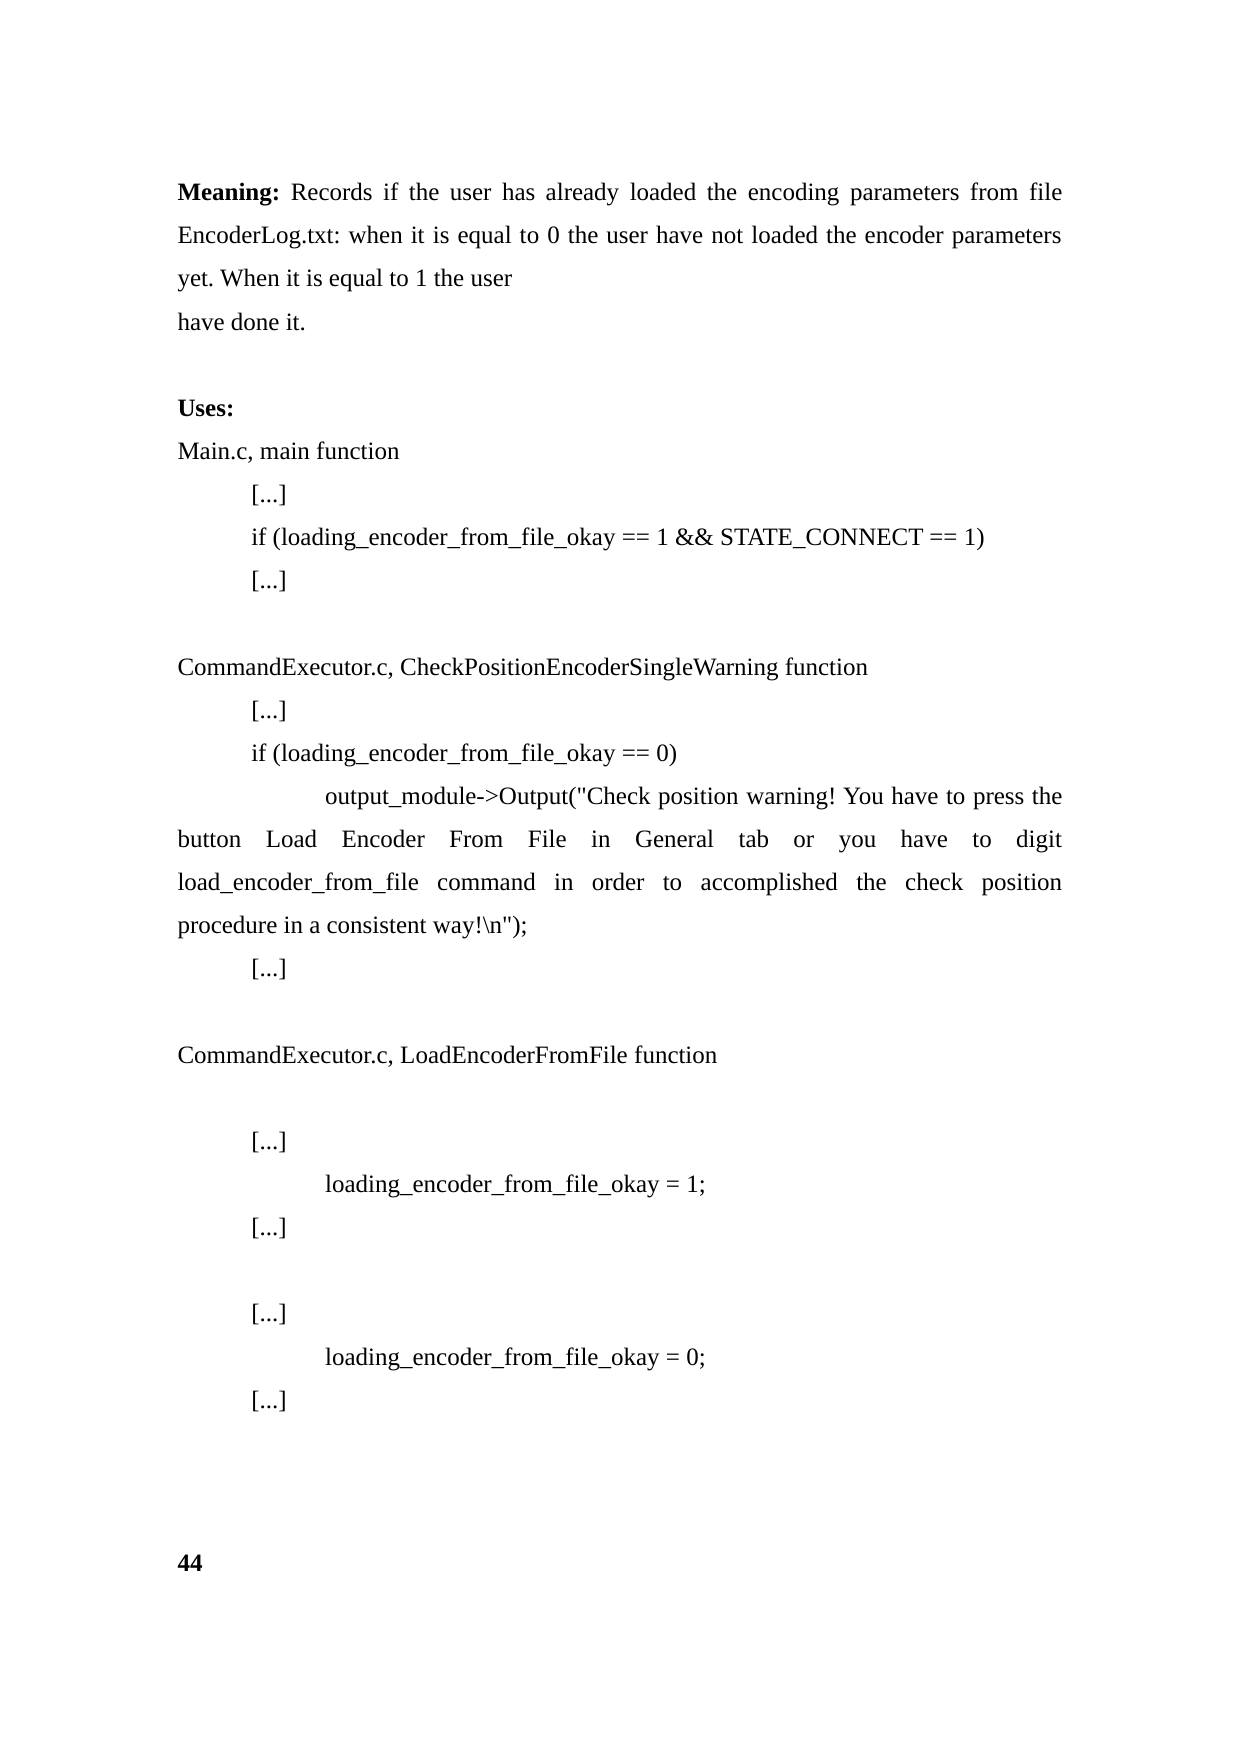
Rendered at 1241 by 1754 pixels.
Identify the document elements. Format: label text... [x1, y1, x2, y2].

text [...] [177, 565, 1063, 594]
text [...] [177, 953, 1063, 982]
text have done it. [177, 307, 1063, 335]
text output_module->Output("Check position warning! You have to press the button Load Encoder From File in General tab or you have to digit load_encoder_from_file command in order to accomplished the check position procedure in a consistent way!\n"); [177, 781, 1063, 939]
text CommandExecutor.c, LoadEncoderFromFile function [177, 1040, 1063, 1068]
text [...] [177, 1298, 1063, 1327]
text [...] [177, 695, 1063, 723]
text [...] [177, 1212, 1063, 1241]
text Meaning: Records if the user has already loaded the encoding parameters from file EncoderLog.txt: when it is equal to 0 the user have not loaded the encoder parameters yet. When it is equal to 1 the user [177, 177, 1063, 292]
text Uses: [177, 393, 1063, 422]
text if (loading_encoder_from_file_okay == 1 && STATE_CONNECT == 1) [177, 522, 1063, 551]
text if (loading_encoder_from_file_okay == 0) [177, 738, 1063, 767]
text [...] [177, 479, 1063, 508]
text Main.c, main function [177, 436, 1063, 465]
text CommandExecutor.c, CheckPositionEncoderSingleWarning function [177, 652, 1063, 680]
text loading_encoder_from_file_okay = 1; [177, 1169, 1063, 1198]
text [...] [177, 1385, 1063, 1413]
text loading_encoder_from_file_okay = 0; [177, 1342, 1063, 1370]
text [...] [177, 1126, 1063, 1155]
